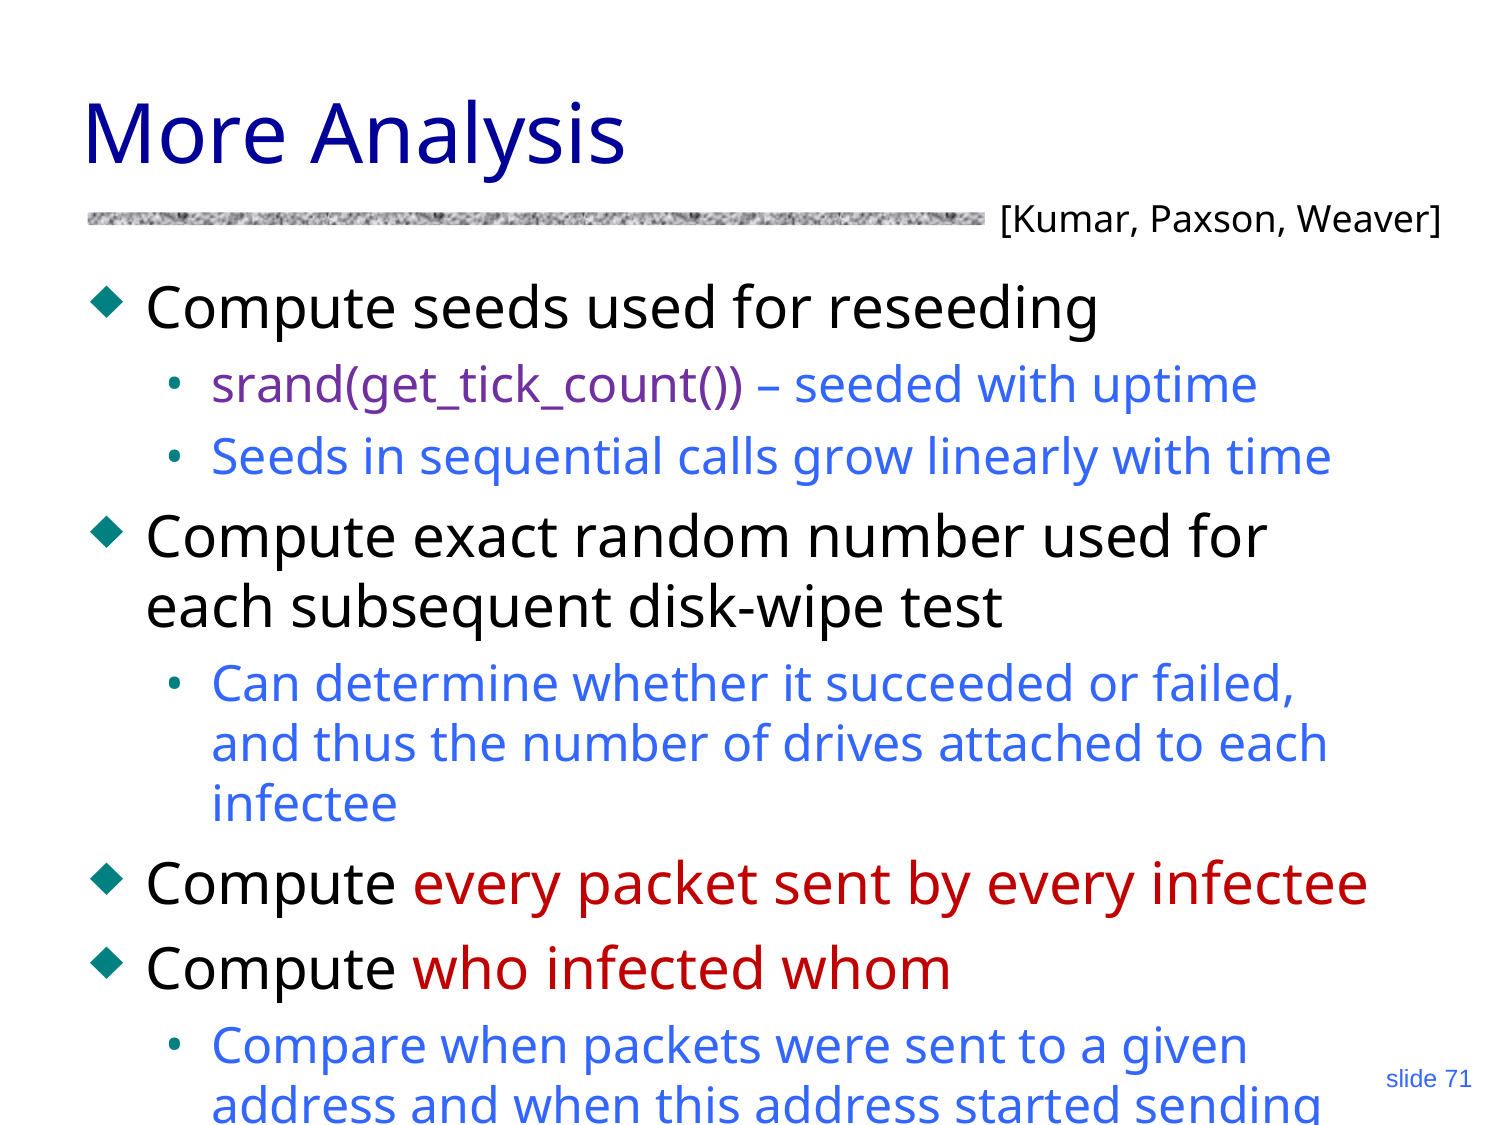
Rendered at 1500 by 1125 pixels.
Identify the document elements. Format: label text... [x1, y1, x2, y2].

text_box [Kumar, Paxson, Weaver] [984, 187, 1458, 248]
text_box Compute seeds used for reseeding srand(get_tick_count()) – seeded with uptime Seeds in sequential calls grow linearly with time Compute exact random number used for each subsequent disk-wipe test Can determine whether it succeeded or failed, and thus the number of drives attached to each infectee Compute every packet sent by every infectee Compute who infected whom Compare when packets were sent to a given address and when this address started sending packets [75, 262, 1413, 1101]
text_box More Analysis [66, 37, 1342, 188]
picture [87, 212, 984, 226]
text_box slide <number> [1413, 1025, 1488, 1101]
